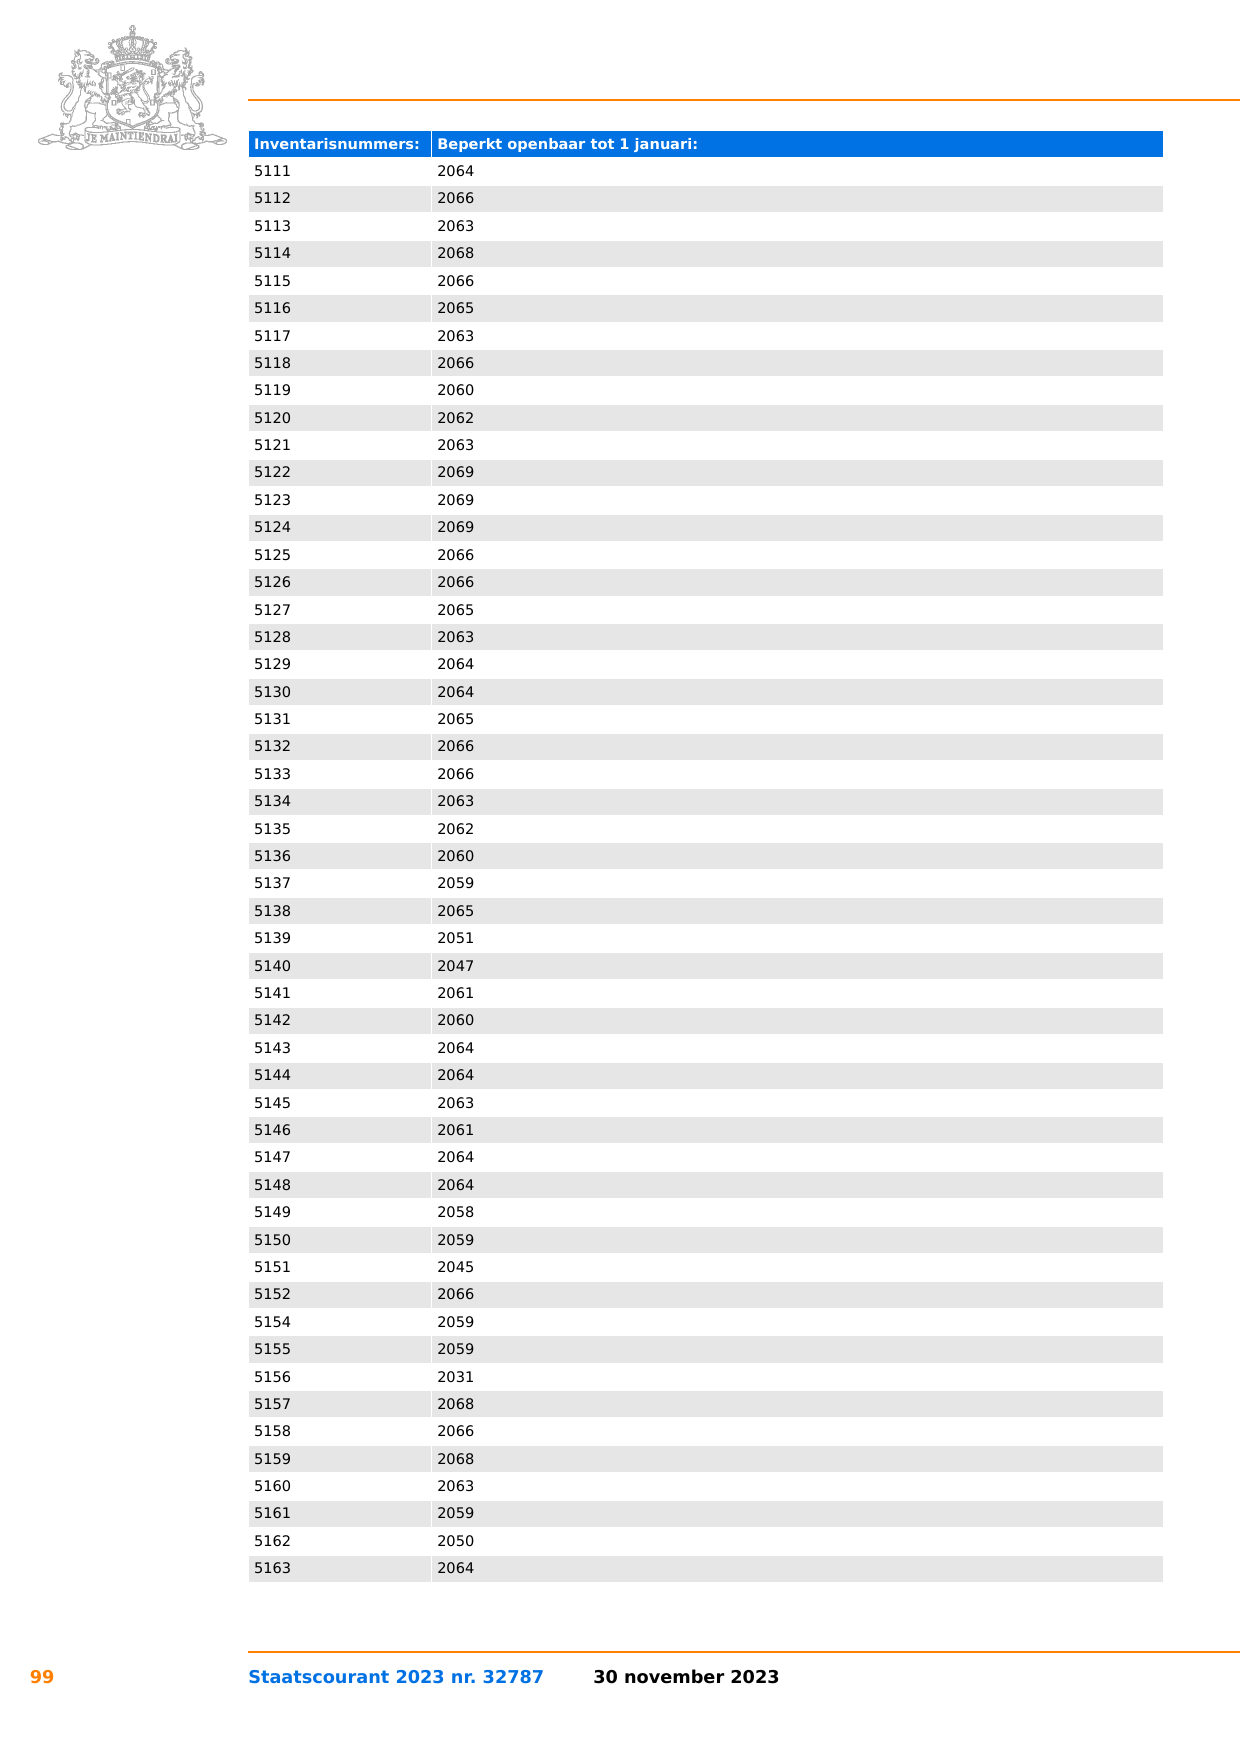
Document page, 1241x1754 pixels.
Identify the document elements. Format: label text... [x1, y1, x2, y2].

table_cell 2059 [432, 1336, 1163, 1363]
table_cell 2065 [432, 295, 1163, 322]
table_cell 2069 [432, 515, 1163, 541]
table_cell 2068 [432, 241, 1163, 267]
table_cell 2068 [432, 1391, 1163, 1417]
table_cell 5141 [249, 980, 431, 1007]
table_cell 5145 [249, 1090, 431, 1116]
table_cell 2060 [432, 1008, 1163, 1034]
table_cell 2066 [432, 569, 1163, 596]
table_cell 5115 [249, 268, 431, 294]
table_cell 2066 [432, 186, 1163, 212]
table_cell 5121 [249, 432, 431, 459]
table_cell 2066 [432, 350, 1163, 376]
table_cell 5113 [249, 213, 431, 239]
table_cell 2064 [432, 679, 1163, 705]
table_cell 5123 [249, 487, 431, 513]
table_cell 2066 [432, 734, 1163, 760]
table_cell 5151 [249, 1254, 431, 1281]
table_cell 2063 [432, 789, 1163, 815]
table_cell 2063 [432, 432, 1163, 459]
table_cell 5117 [249, 323, 431, 349]
table_cell 2066 [432, 761, 1163, 787]
table_cell 5160 [249, 1473, 431, 1500]
table_cell 5152 [249, 1282, 431, 1308]
table_cell 2068 [432, 1446, 1163, 1472]
table_cell 2063 [432, 1473, 1163, 1500]
table_cell 2064 [432, 1063, 1163, 1089]
table_cell 5148 [249, 1172, 431, 1198]
table_cell 5129 [249, 651, 431, 678]
table_cell 5130 [249, 679, 431, 705]
table_cell 2058 [432, 1199, 1163, 1226]
table_cell 5133 [249, 761, 431, 787]
table_header Inventarisnummers: [249, 131, 431, 157]
table_cell 2060 [432, 378, 1163, 404]
table_cell 5144 [249, 1063, 431, 1089]
table_cell 5157 [249, 1391, 431, 1417]
table_cell 5150 [249, 1227, 431, 1253]
table_cell 5120 [249, 405, 431, 431]
table_cell 2064 [432, 158, 1163, 185]
table_cell 2064 [432, 1172, 1163, 1198]
table_cell 5131 [249, 706, 431, 733]
table_cell 5139 [249, 925, 431, 952]
table_cell 2060 [432, 843, 1163, 869]
table_cell 5147 [249, 1145, 431, 1171]
table_cell 5162 [249, 1528, 431, 1554]
table_cell 2063 [432, 624, 1163, 650]
table_cell 5125 [249, 542, 431, 568]
table_cell 5146 [249, 1117, 431, 1143]
table_cell 5163 [249, 1556, 431, 1582]
table_cell 2050 [432, 1528, 1163, 1554]
table_cell 2069 [432, 487, 1163, 513]
table_cell 5138 [249, 898, 431, 924]
table_cell 5127 [249, 597, 431, 623]
table_cell 5128 [249, 624, 431, 650]
table_cell 5156 [249, 1364, 431, 1390]
table_cell 5116 [249, 295, 431, 322]
table_cell 2064 [432, 1145, 1163, 1171]
table_cell 5159 [249, 1446, 431, 1472]
table_cell 5126 [249, 569, 431, 596]
table_cell 2062 [432, 405, 1163, 431]
table_cell 5140 [249, 953, 431, 979]
table_cell 2063 [432, 213, 1163, 239]
table_cell 5112 [249, 186, 431, 212]
table_cell 2059 [432, 871, 1163, 897]
table_cell 5142 [249, 1008, 431, 1034]
table_cell 2066 [432, 1419, 1163, 1445]
table_cell 2059 [432, 1227, 1163, 1253]
table_cell 5136 [249, 843, 431, 869]
table_cell 2065 [432, 898, 1163, 924]
table_cell 2065 [432, 706, 1163, 733]
table_cell 5124 [249, 515, 431, 541]
table_cell 5118 [249, 350, 431, 376]
table_cell 2061 [432, 980, 1163, 1007]
table_cell 5143 [249, 1035, 431, 1061]
table_cell 5155 [249, 1336, 431, 1363]
table_cell 2065 [432, 597, 1163, 623]
table_cell 2047 [432, 953, 1163, 979]
picture [38, 25, 227, 150]
table_cell 2064 [432, 1556, 1163, 1582]
table_cell 2069 [432, 460, 1163, 486]
table_cell 2031 [432, 1364, 1163, 1390]
table_cell 5134 [249, 789, 431, 815]
table_cell 2066 [432, 1282, 1163, 1308]
table_cell 5149 [249, 1199, 431, 1226]
table_cell 5122 [249, 460, 431, 486]
table_cell 5158 [249, 1419, 431, 1445]
table_cell 2059 [432, 1309, 1163, 1335]
table_cell 5161 [249, 1501, 431, 1527]
table_cell 2051 [432, 925, 1163, 952]
table_cell 2059 [432, 1501, 1163, 1527]
table_cell 5111 [249, 158, 431, 185]
table_cell 2064 [432, 651, 1163, 678]
table_cell 2045 [432, 1254, 1163, 1281]
table_cell 5135 [249, 816, 431, 842]
table_cell 2066 [432, 268, 1163, 294]
table_cell 5119 [249, 378, 431, 404]
table_cell 5132 [249, 734, 431, 760]
table_cell 5137 [249, 871, 431, 897]
table_cell 5114 [249, 241, 431, 267]
table_cell 2066 [432, 542, 1163, 568]
table_header Beperkt openbaar tot 1 januari: [432, 131, 1163, 157]
table_cell 2063 [432, 1090, 1163, 1116]
table_cell 2062 [432, 816, 1163, 842]
table_cell 5154 [249, 1309, 431, 1335]
table_cell 2061 [432, 1117, 1163, 1143]
table_cell 2063 [432, 323, 1163, 349]
table_cell 2064 [432, 1035, 1163, 1061]
